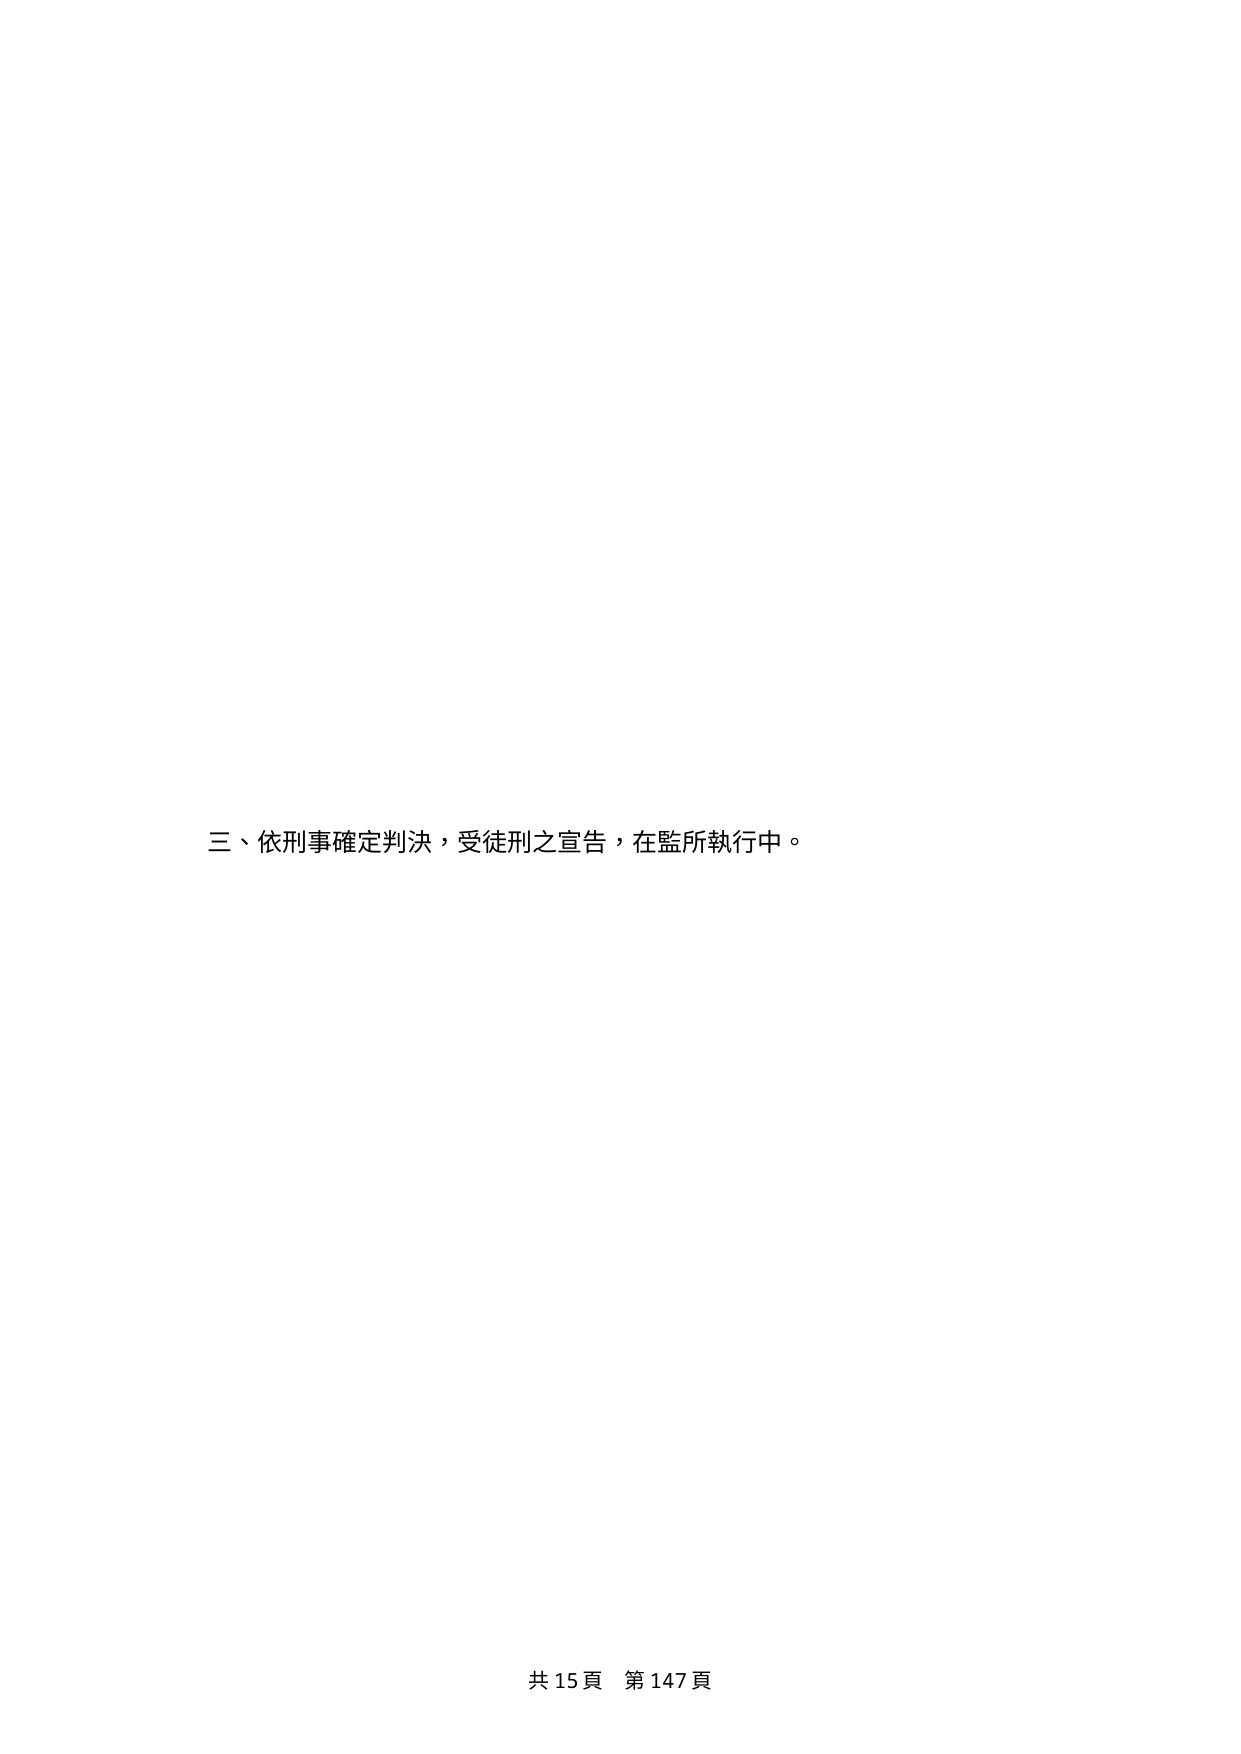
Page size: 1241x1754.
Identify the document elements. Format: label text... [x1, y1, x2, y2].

text 三、依刑事確定判決，受徒刑之宣告，在監所執行中。 [207, 799, 1122, 862]
